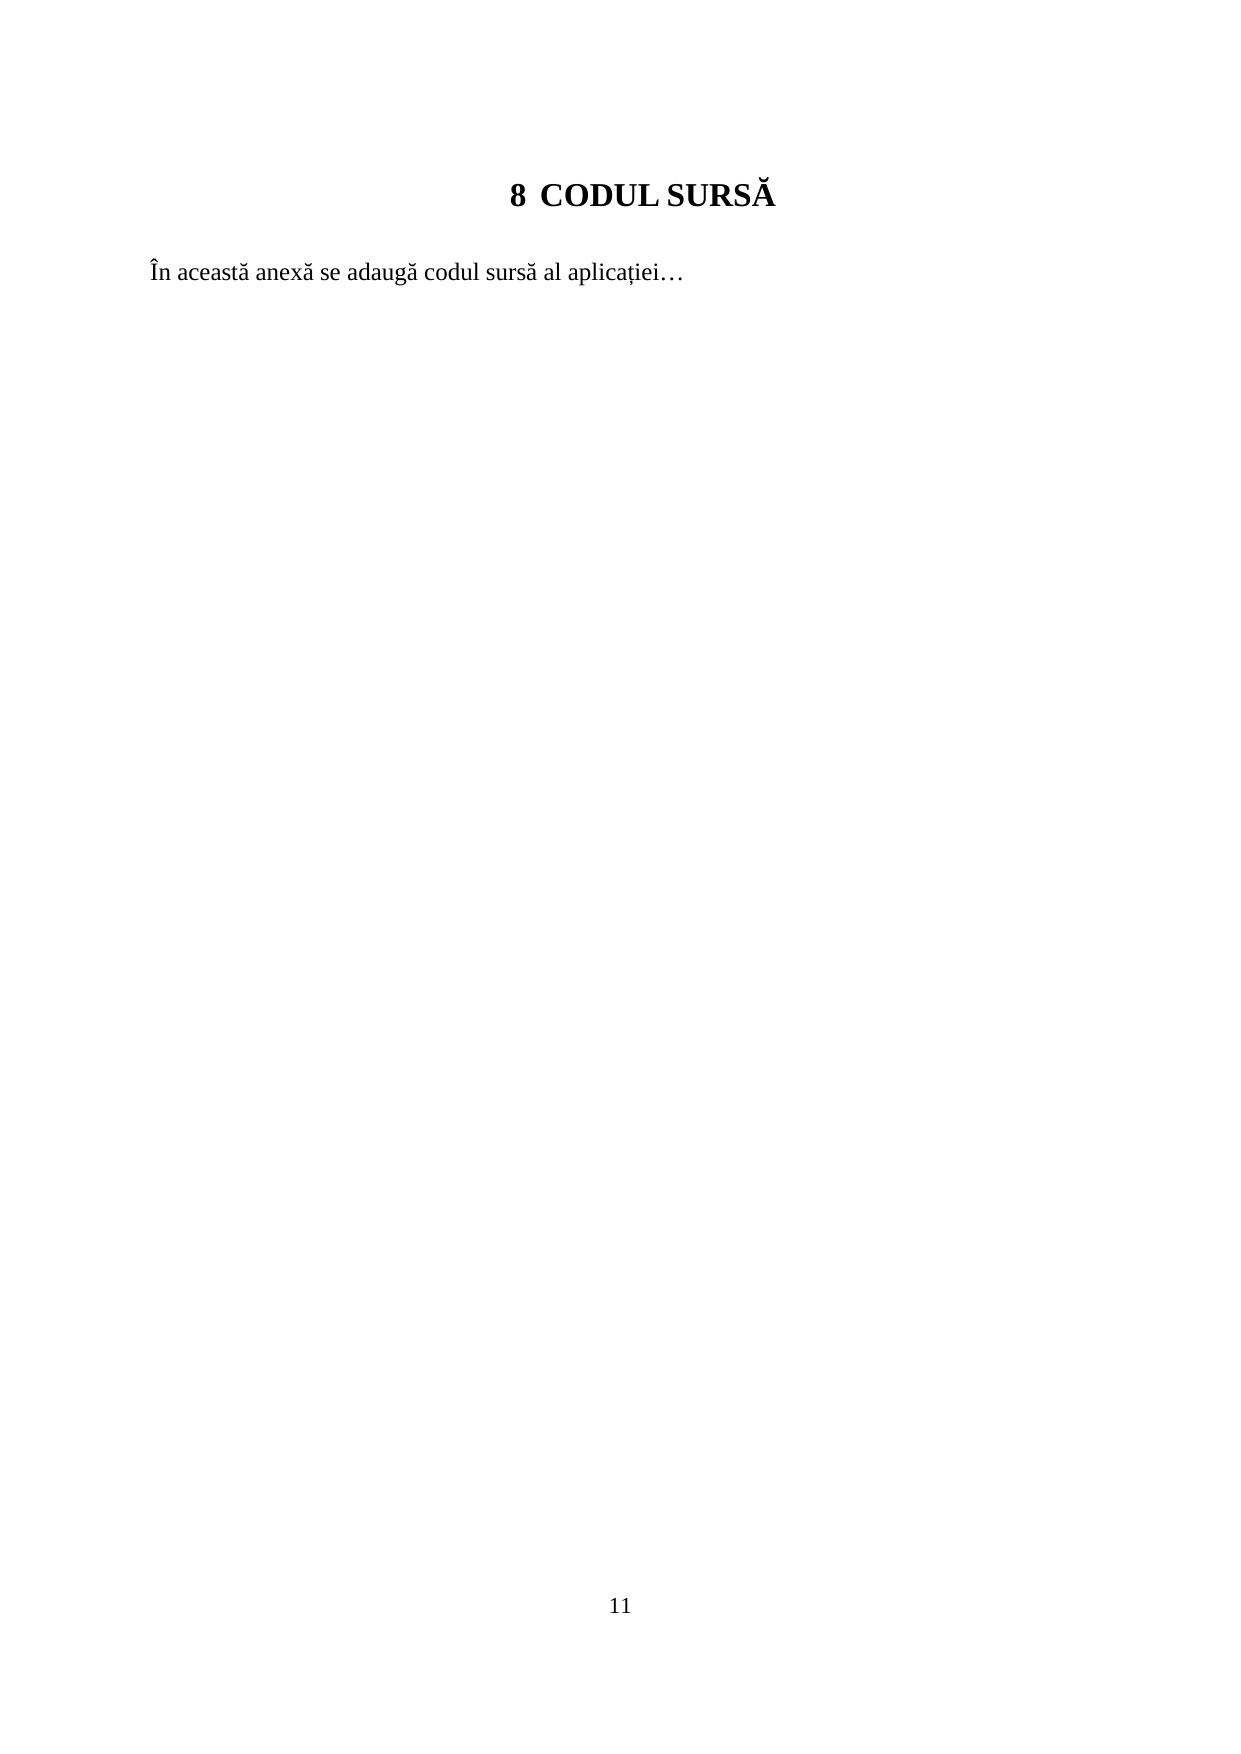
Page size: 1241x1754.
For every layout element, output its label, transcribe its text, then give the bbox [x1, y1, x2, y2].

text În această anexă se adaugă codul sursă al aplicației… [150, 257, 1090, 286]
subtitle Codul sursă [195, 175, 1090, 213]
